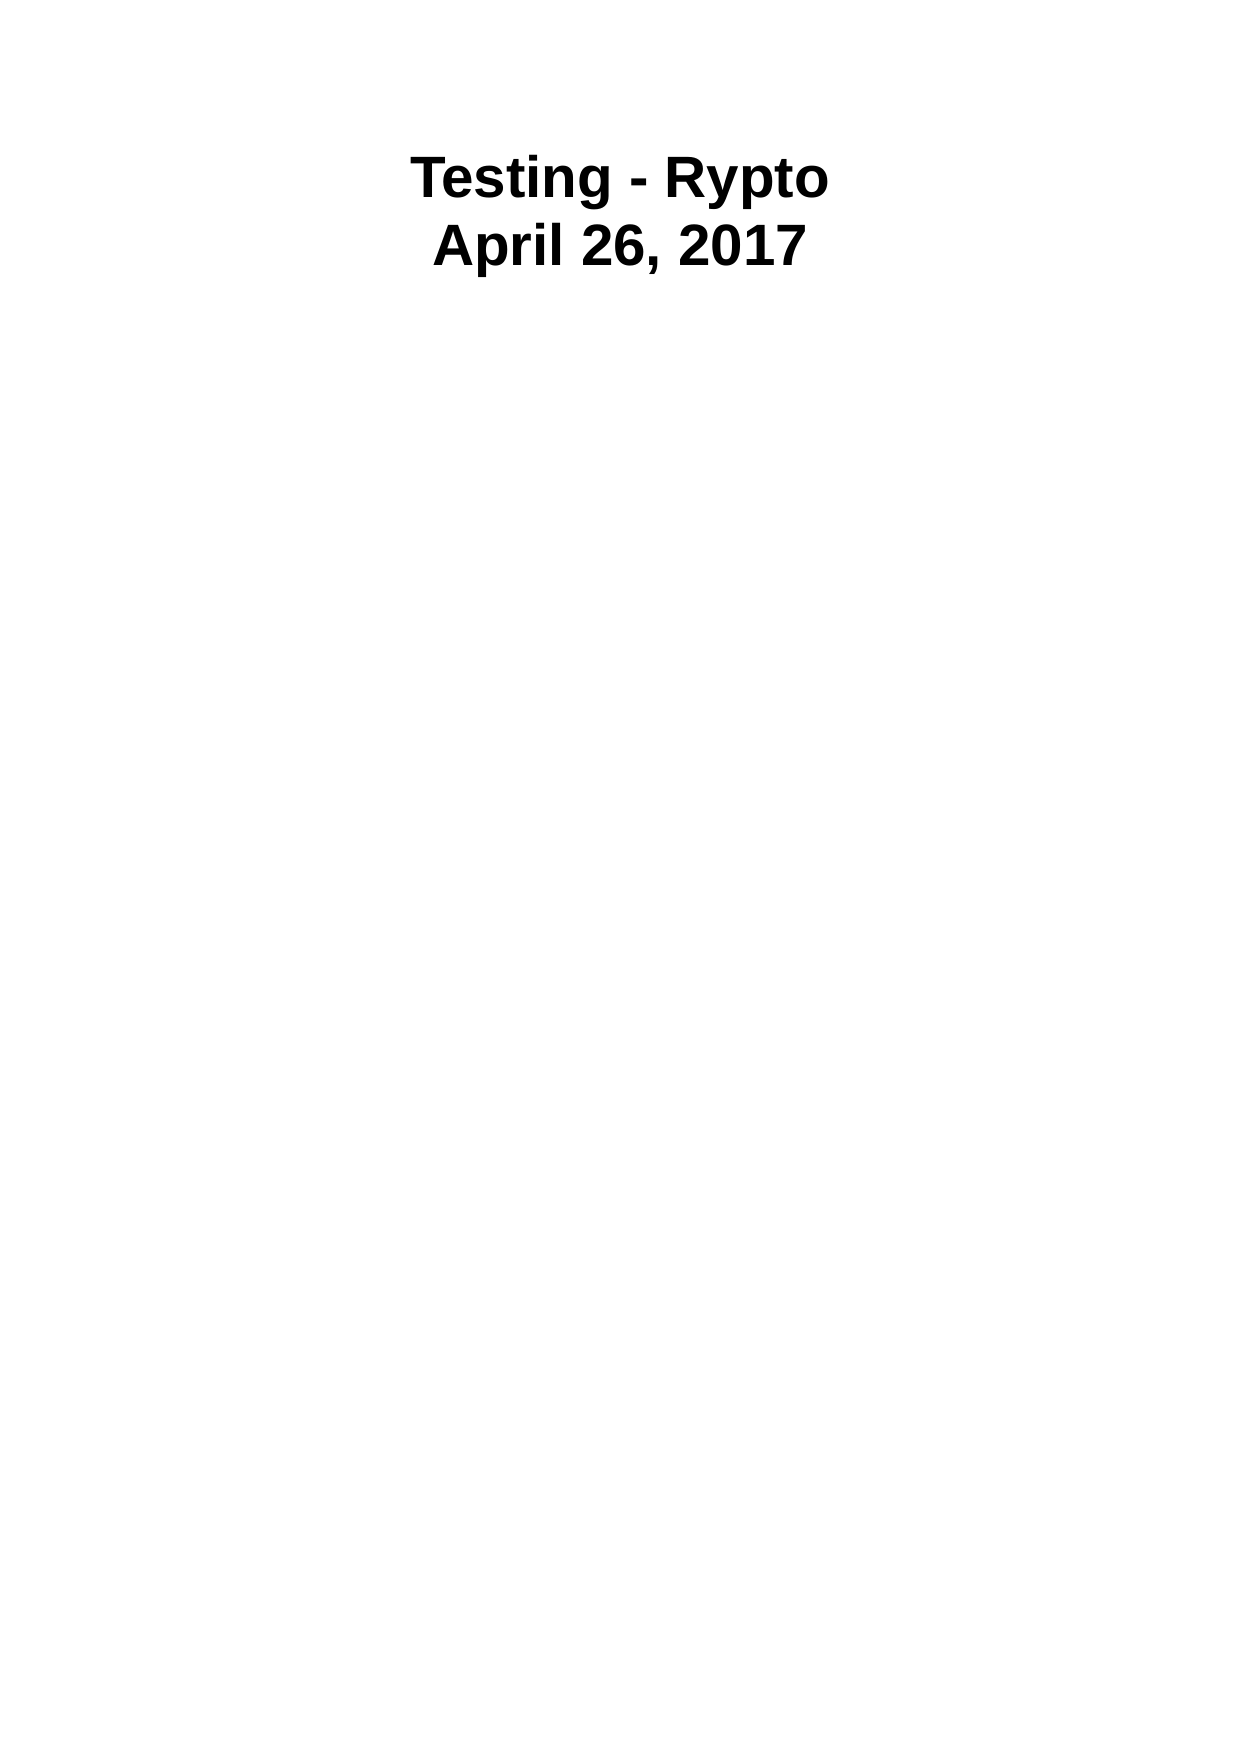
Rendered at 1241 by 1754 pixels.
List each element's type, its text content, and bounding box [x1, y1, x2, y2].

title Testing - Rypto April 26, 2017 [118, 143, 1122, 277]
